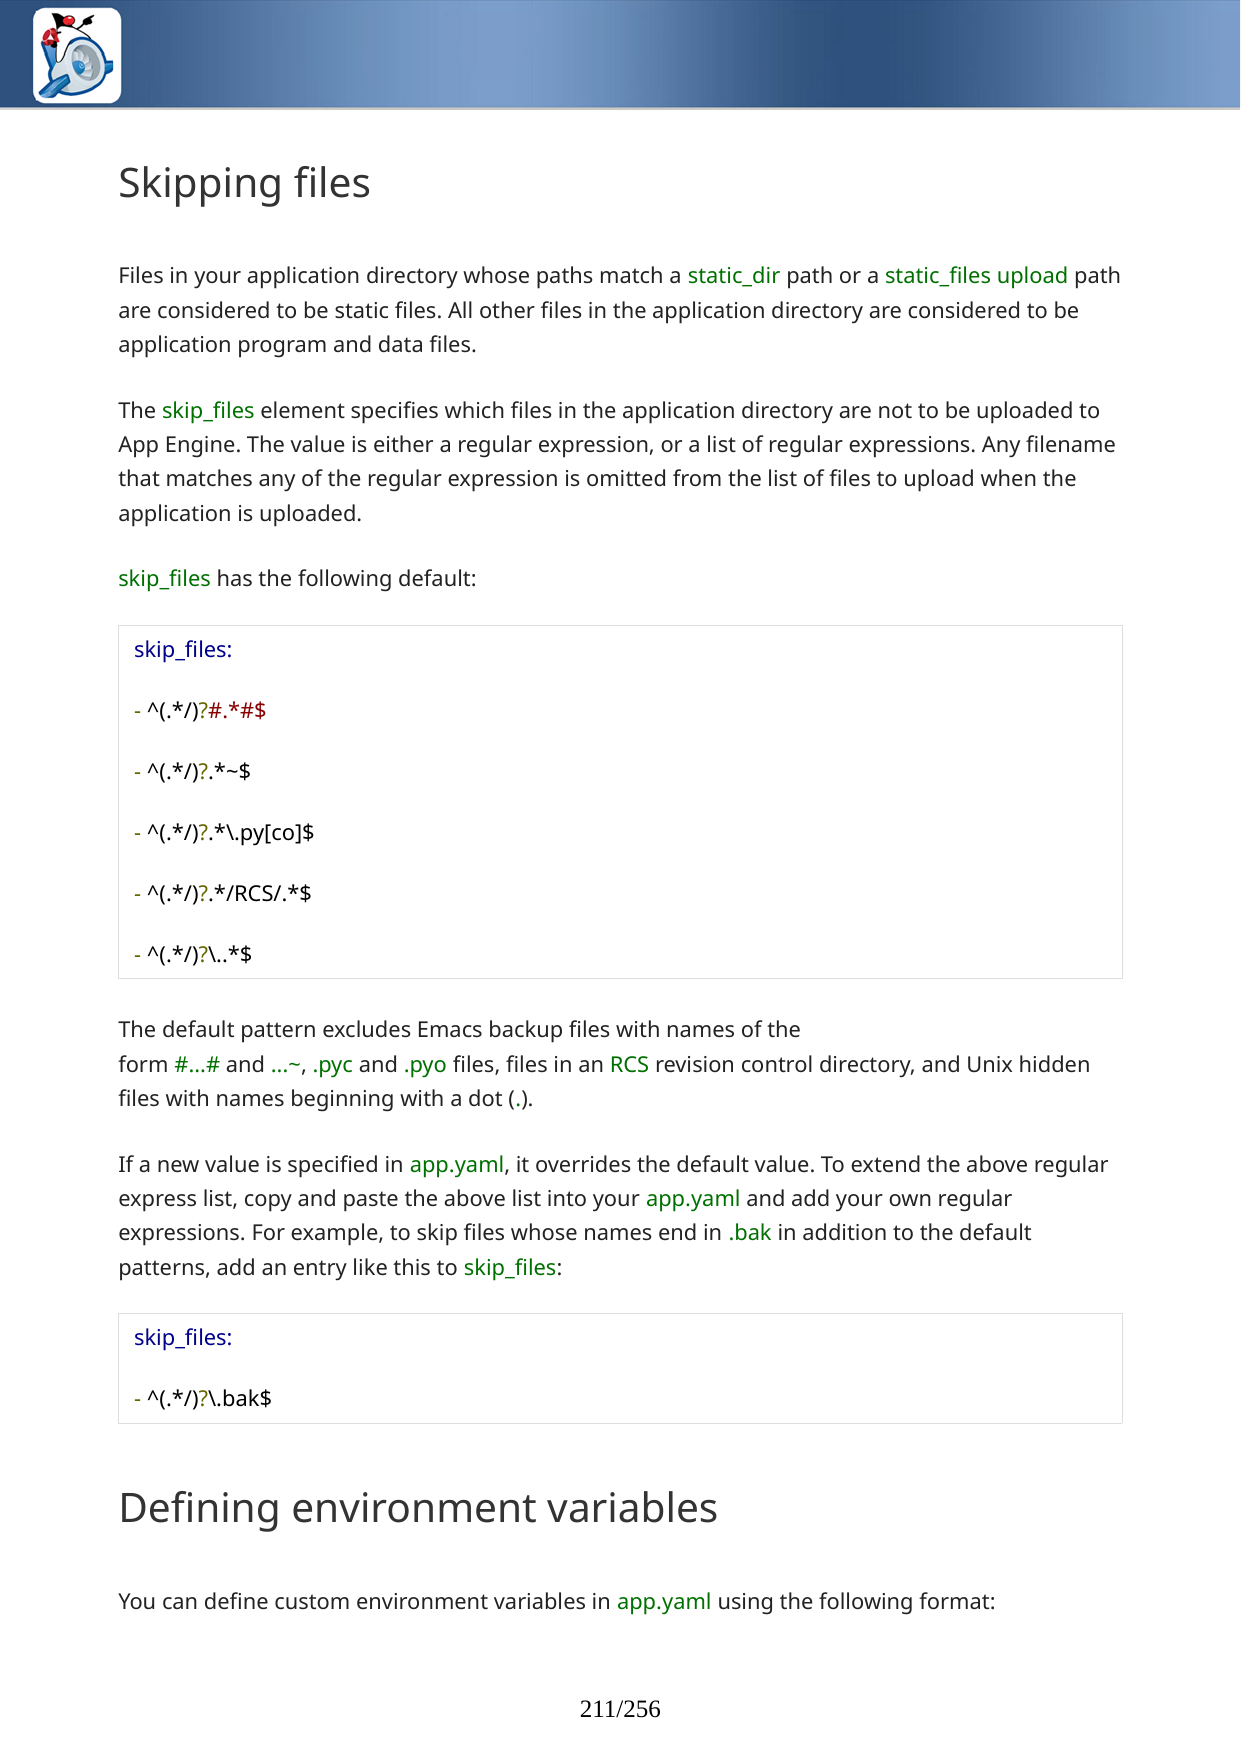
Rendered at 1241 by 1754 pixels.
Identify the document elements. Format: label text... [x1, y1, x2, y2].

text Files in your application directory whose paths match a static_dir path or a static_files upload path are considered to be static files. All other files in the application directory are considered to be application program and data files. [118, 256, 1122, 359]
text - ^(.*/)?.*/RCS/.*$ [119, 869, 1122, 908]
text - ^(.*/)?\..*$ [119, 930, 1122, 978]
text - ^(.*/)?#.*#$ [119, 686, 1122, 725]
text You can define custom environment variables in app.yaml using the following format: [118, 1581, 1122, 1615]
text The default pattern excludes Emacs backup files with names of the form #...# and ...~, .pyc and .pyo files, files in an RCS revision control directory, and Unix hidden files with names beginning with a dot (.). [118, 1010, 1122, 1113]
text - ^(.*/)?.*\.py[co]$ [119, 808, 1122, 847]
text - ^(.*/)?\.bak$ [119, 1374, 1122, 1423]
picture [0, 0, 1241, 110]
text skip_files: [119, 1314, 1122, 1352]
text - ^(.*/)?.*~$ [119, 747, 1122, 786]
text skip_files: [119, 626, 1122, 664]
subtitle Defining environment variables [118, 1479, 1122, 1534]
text The skip_files element specifies which files in the application directory are not to be uploaded to App Engine. The value is either a regular expression, or a list of regular expressions. Any filename that matches any of the regular expression is omitted from the list of files to upload when the application is uploaded. [118, 390, 1122, 528]
subtitle Skipping files [118, 153, 1122, 209]
text skip_files has the following default: [118, 559, 1122, 593]
text If a new value is specified in app.yaml, it overrides the default value. To extend the above regular express list, copy and paste the above list into your app.yaml and add your own regular expressions. For example, to skip files whose names end in .bak in addition to the default patterns, add an entry like this to skip_files: [118, 1144, 1122, 1282]
